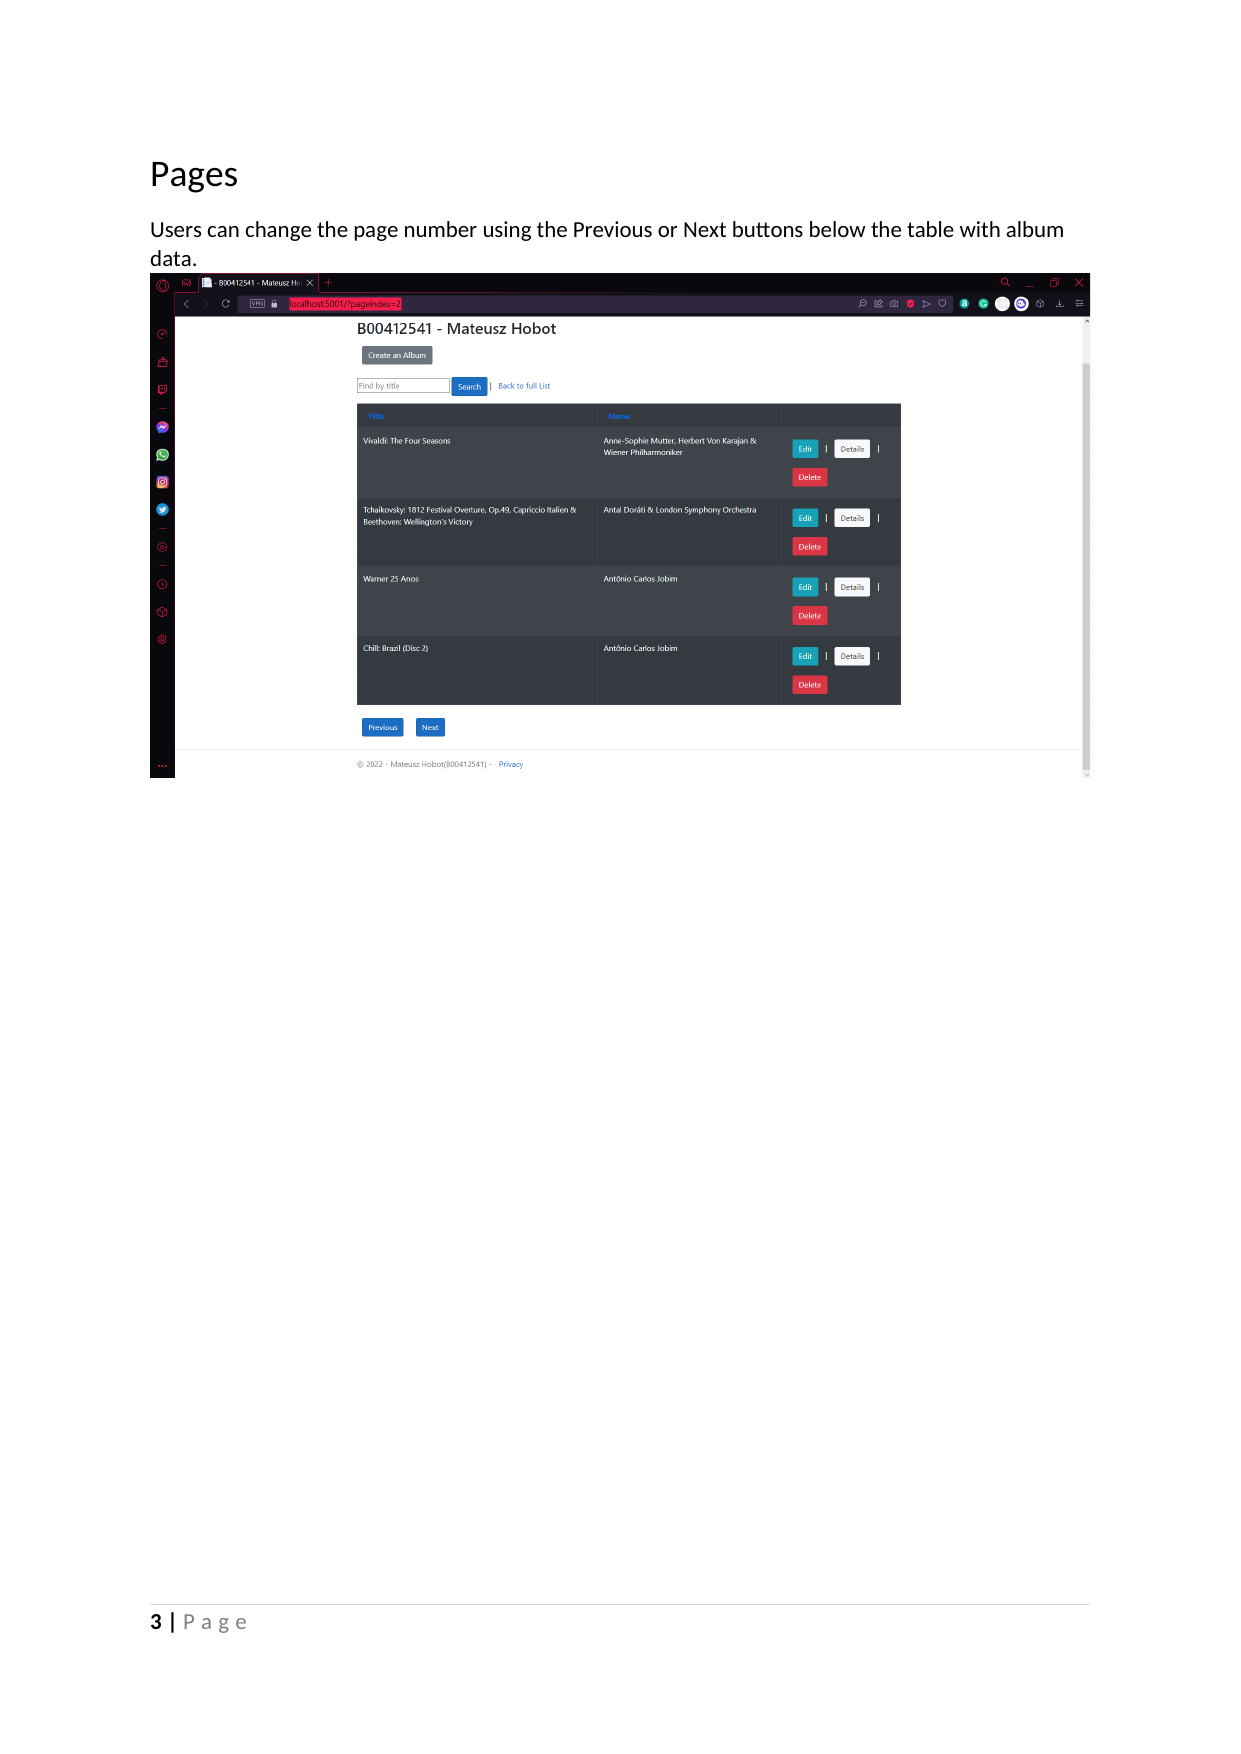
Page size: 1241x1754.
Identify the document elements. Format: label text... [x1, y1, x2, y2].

text Pages [150, 150, 1090, 196]
text Users can change the page number using the Previous or Next buttons below the table with album data. [150, 215, 1090, 273]
